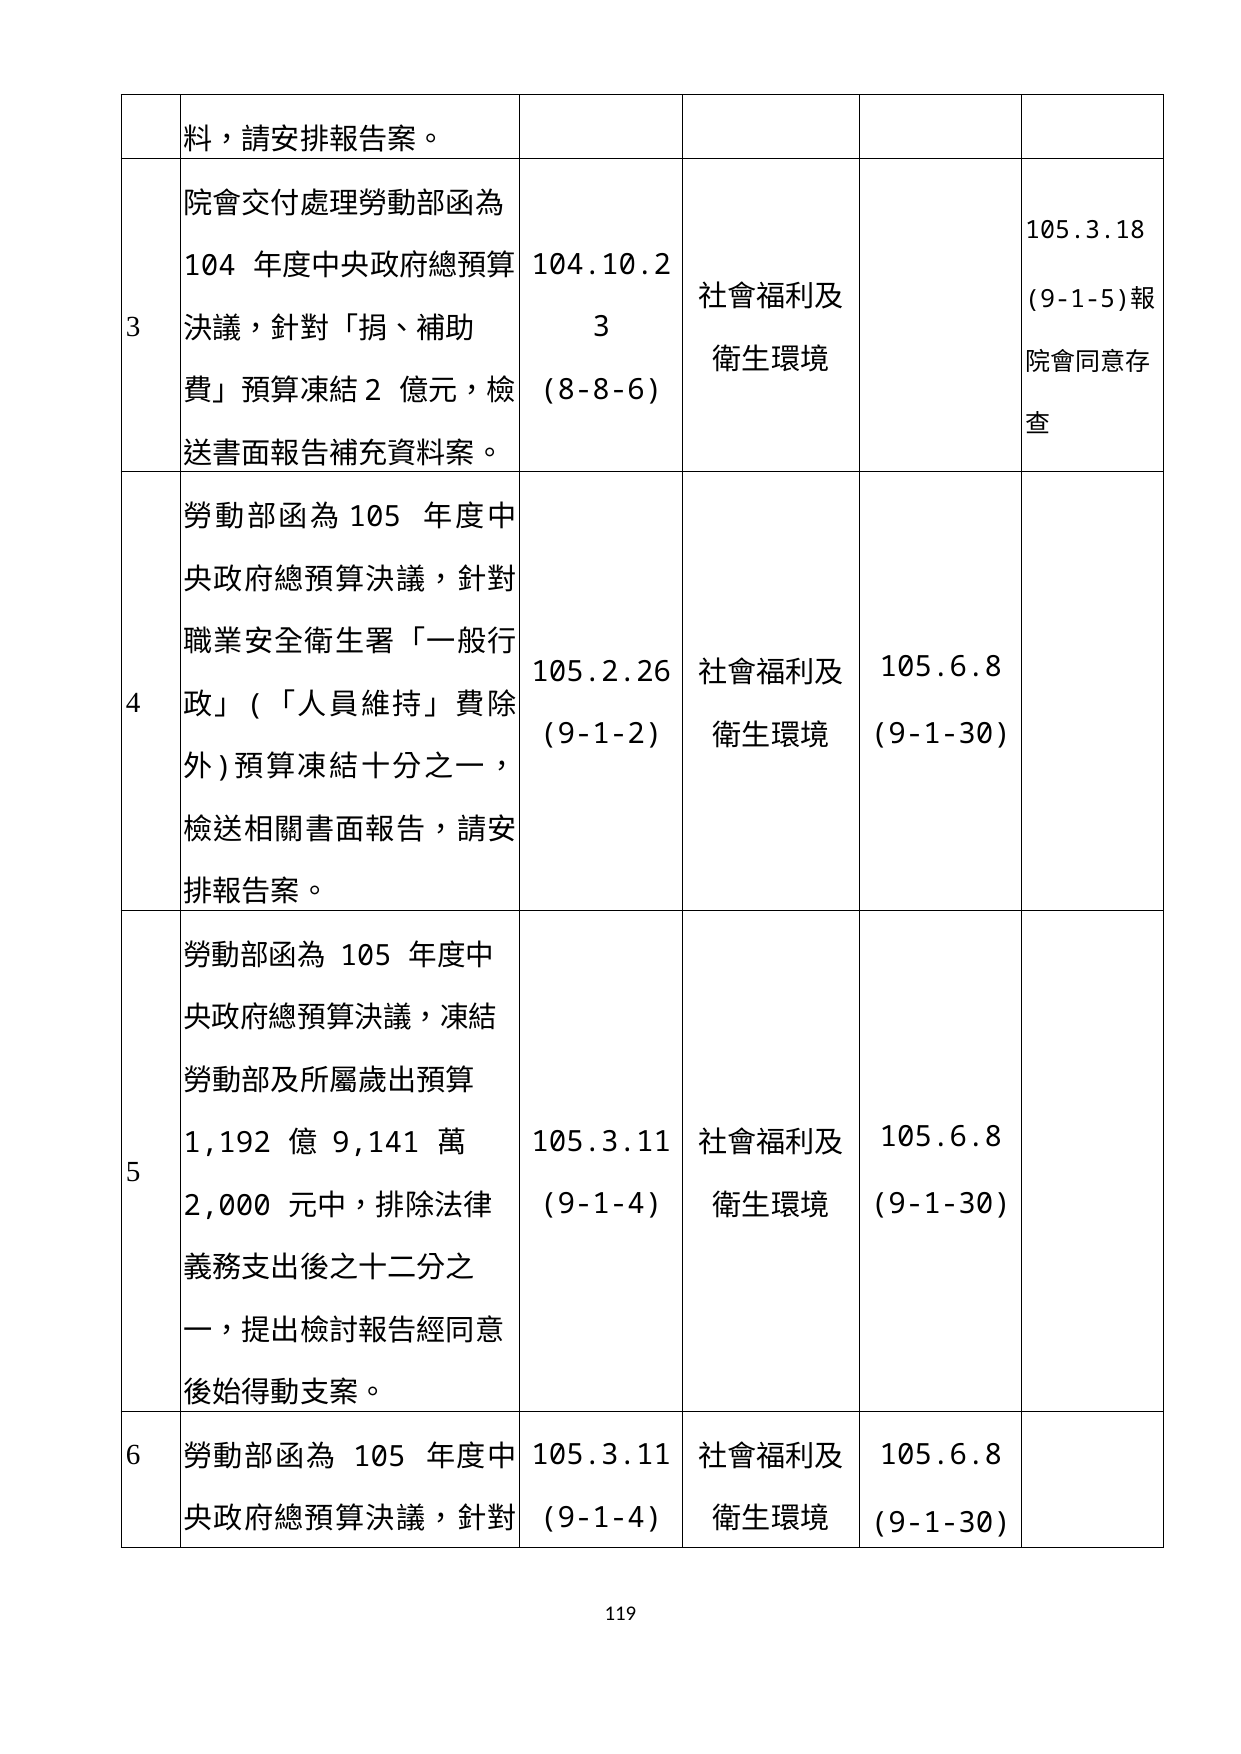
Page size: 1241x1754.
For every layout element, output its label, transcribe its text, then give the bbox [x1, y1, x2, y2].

table_cell [1022, 1412, 1163, 1547]
table_cell [520, 95, 682, 158]
table_cell 105.6.8 (9-1-30) [860, 472, 1021, 910]
table_cell 105.2.26 (9-1-2) [520, 472, 682, 910]
table_cell 勞動部函為 105 年度中央政府總預算決議，凍結勞動部及所屬歲出預算 1,192 億 9,141 萬 2,000 元中，排除法律義務支出後之十二分之一，提出檢討報告經同意後始得動支案。 [181, 911, 519, 1411]
table_cell 勞動部函為 105 年度中央政府總預算決議，針對 [181, 1412, 519, 1547]
table_cell 院會交付處理勞動部函為104 年度中央政府總預算決議，針對「捐、補助費」預算凍結2 億元，檢送書面報告補充資料案。 [181, 159, 519, 471]
table_cell 社會福利及衛生環境 [683, 1412, 859, 1547]
table_cell [1022, 911, 1163, 1411]
table_cell 社會福利及衛生環境 [683, 911, 859, 1411]
table_cell 社會福利及衛生環境 [683, 159, 859, 471]
table_cell 料，請安排報告案。 [181, 95, 519, 158]
table_cell [122, 95, 180, 158]
table_cell [122, 1412, 180, 1547]
table_cell 勞動部函為105 年度中央政府總預算決議，針對職業安全衛生署「一般行政」(「人員維持」費除外)預算凍結十分之一，檢送相關書面報告，請安排報告案。 [181, 472, 519, 910]
table_cell 105.3.18 (9-1-5)報院會同意存查 [1022, 159, 1163, 471]
table_cell [122, 472, 180, 910]
table_cell 105.3.11 (9-1-4) [520, 1412, 682, 1547]
table_cell 105.3.11 (9-1-4) [520, 911, 682, 1411]
table_cell 社會福利及衛生環境 [683, 472, 859, 910]
table_cell 104.10.23 (8-8-6) [520, 159, 682, 471]
table_cell [1022, 472, 1163, 910]
table_cell [122, 159, 180, 471]
table_cell 105.6.8 (9-1-30) [860, 911, 1021, 1411]
table_cell 105.6.8 (9-1-30) [860, 1412, 1021, 1547]
table_cell [683, 95, 859, 158]
table_cell [860, 159, 1021, 471]
table_cell [1022, 95, 1163, 158]
table_cell [860, 95, 1021, 158]
table_cell [122, 911, 180, 1411]
